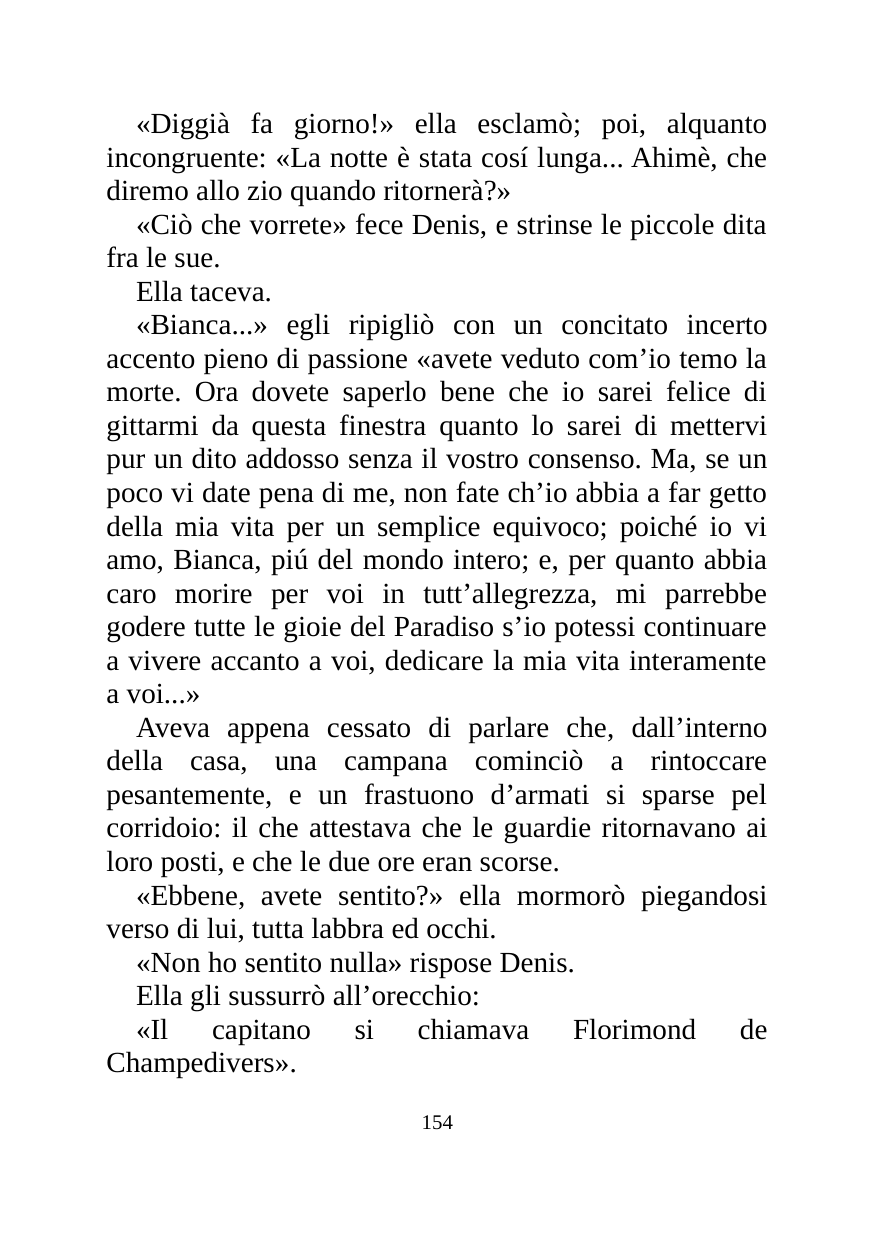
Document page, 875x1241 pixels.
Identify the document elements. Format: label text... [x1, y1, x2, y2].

text «Ciò che vorrete» fece Denis, e strinse le piccole dita fra le sue. [106, 207, 768, 274]
text Ella gli sussurrò all’orecchio: [106, 978, 768, 1012]
text «Diggià fa giorno!» ella esclamò; poi, alquanto incongruente: «La notte è stata cosí lunga... Ahimè, che diremo allo zio quando ritornerà?» [106, 106, 768, 207]
text «Il capitano si chiamava Florimond de Champedivers». [106, 1012, 768, 1079]
text Ella taceva. [106, 274, 768, 307]
text «Ebbene, avete sentito?» ella mormorò piegandosi verso di lui, tutta labbra ed occhi. [106, 878, 768, 945]
text «Non ho sentito nulla» rispose Denis. [106, 945, 768, 978]
text «Bianca...» egli ripigliò con un concitato incerto accento pieno di passione «avete veduto com’io temo la morte. Ora dovete saperlo bene che io sarei felice di gittarmi da questa finestra quanto lo sarei di mettervi pur un dito addosso senza il vostro consenso. Ma, se un poco vi date pena di me, non fate ch’io abbia a far getto della mia vita per un semplice equivoco; poiché io vi amo, Bianca, piú del mondo intero; e, per quanto abbia caro morire per voi in tutt’allegrezza, mi parrebbe godere tutte le gioie del Paradiso s’io potessi continuare a vivere accanto a voi, dedicare la mia vita interamente a voi...» [106, 307, 768, 710]
text Aveva appena cessato di parlare che, dall’interno della casa, una campana cominciò a rintoccare pesantemente, e un frastuono d’armati si sparse pel corridoio: il che attestava che le guardie ritornavano ai loro posti, e che le due ore eran scorse. [106, 710, 768, 878]
